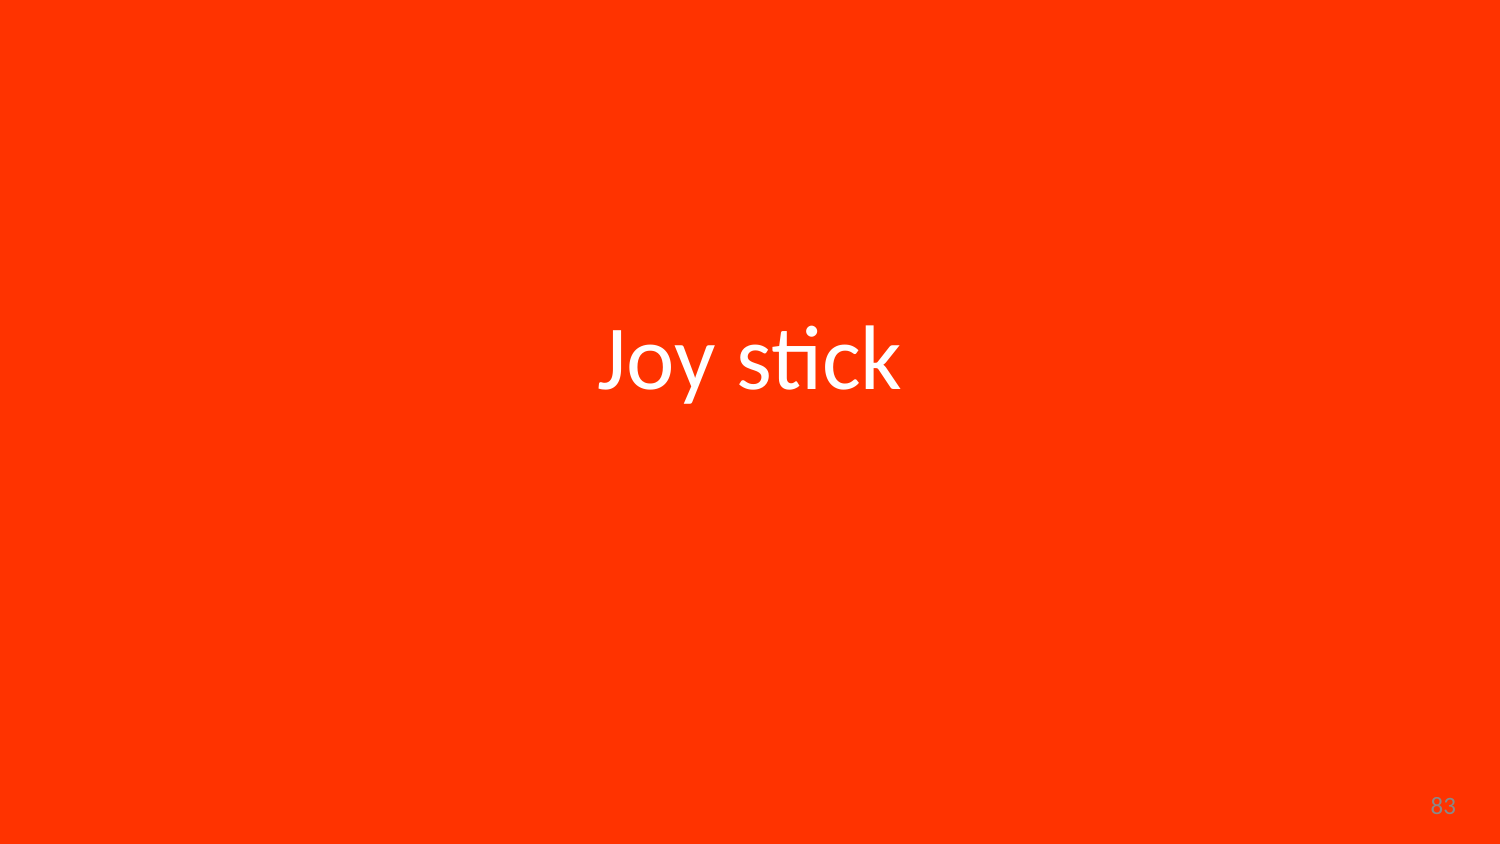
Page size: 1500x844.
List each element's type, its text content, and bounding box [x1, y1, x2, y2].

title Joy stick [112, 262, 1388, 443]
text_box 83 [1415, 782, 1500, 828]
